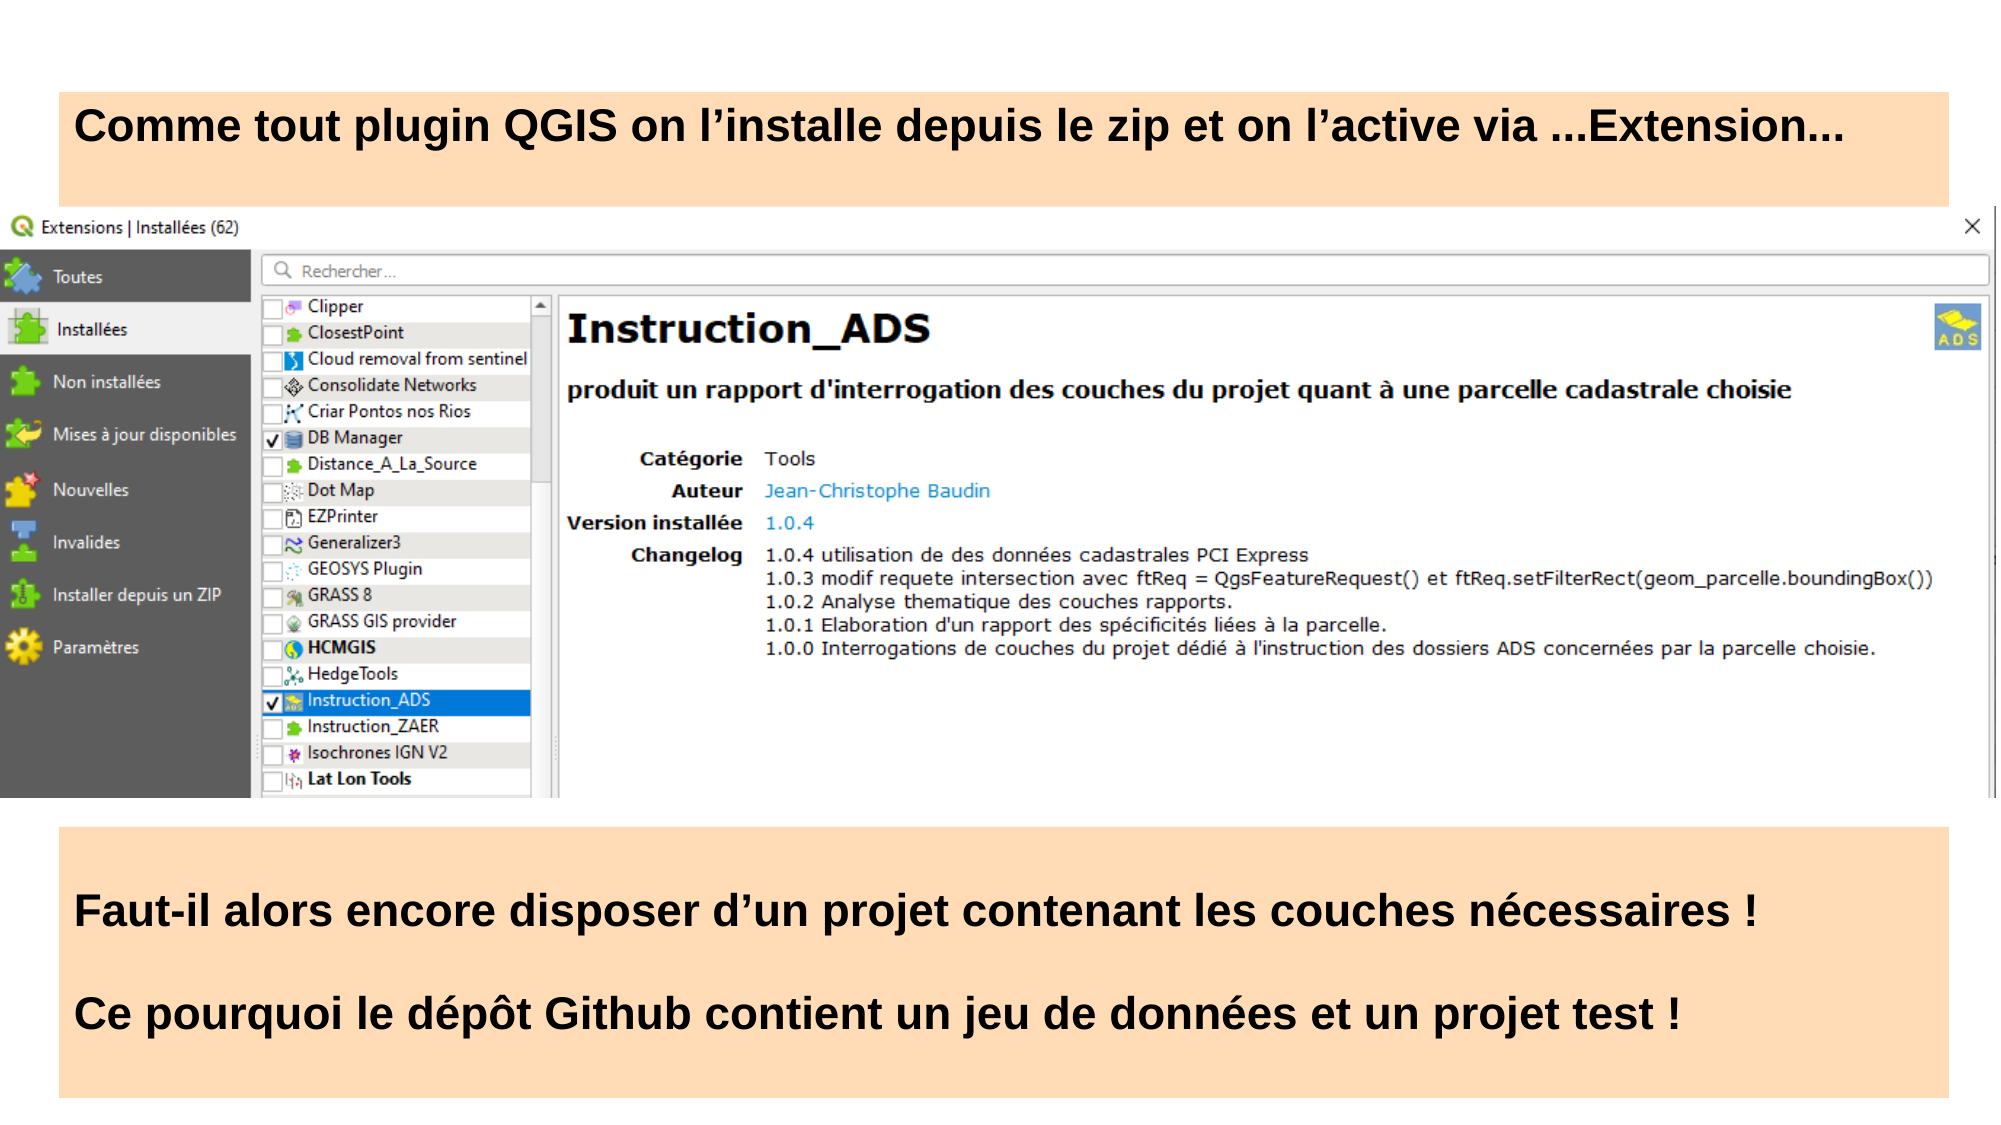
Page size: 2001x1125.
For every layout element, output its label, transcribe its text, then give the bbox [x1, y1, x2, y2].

picture [0, 206, 1996, 798]
text_box Comme tout plugin QGIS on l’installe depuis le zip et on l’active via ...Extension... [59, 92, 1949, 207]
text_box Faut-il alors encore disposer d’un projet contenant les couches nécessaires ! Ce pourquoi le dépôt Github contient un jeu de données et un projet test ! [59, 826, 1949, 1098]
